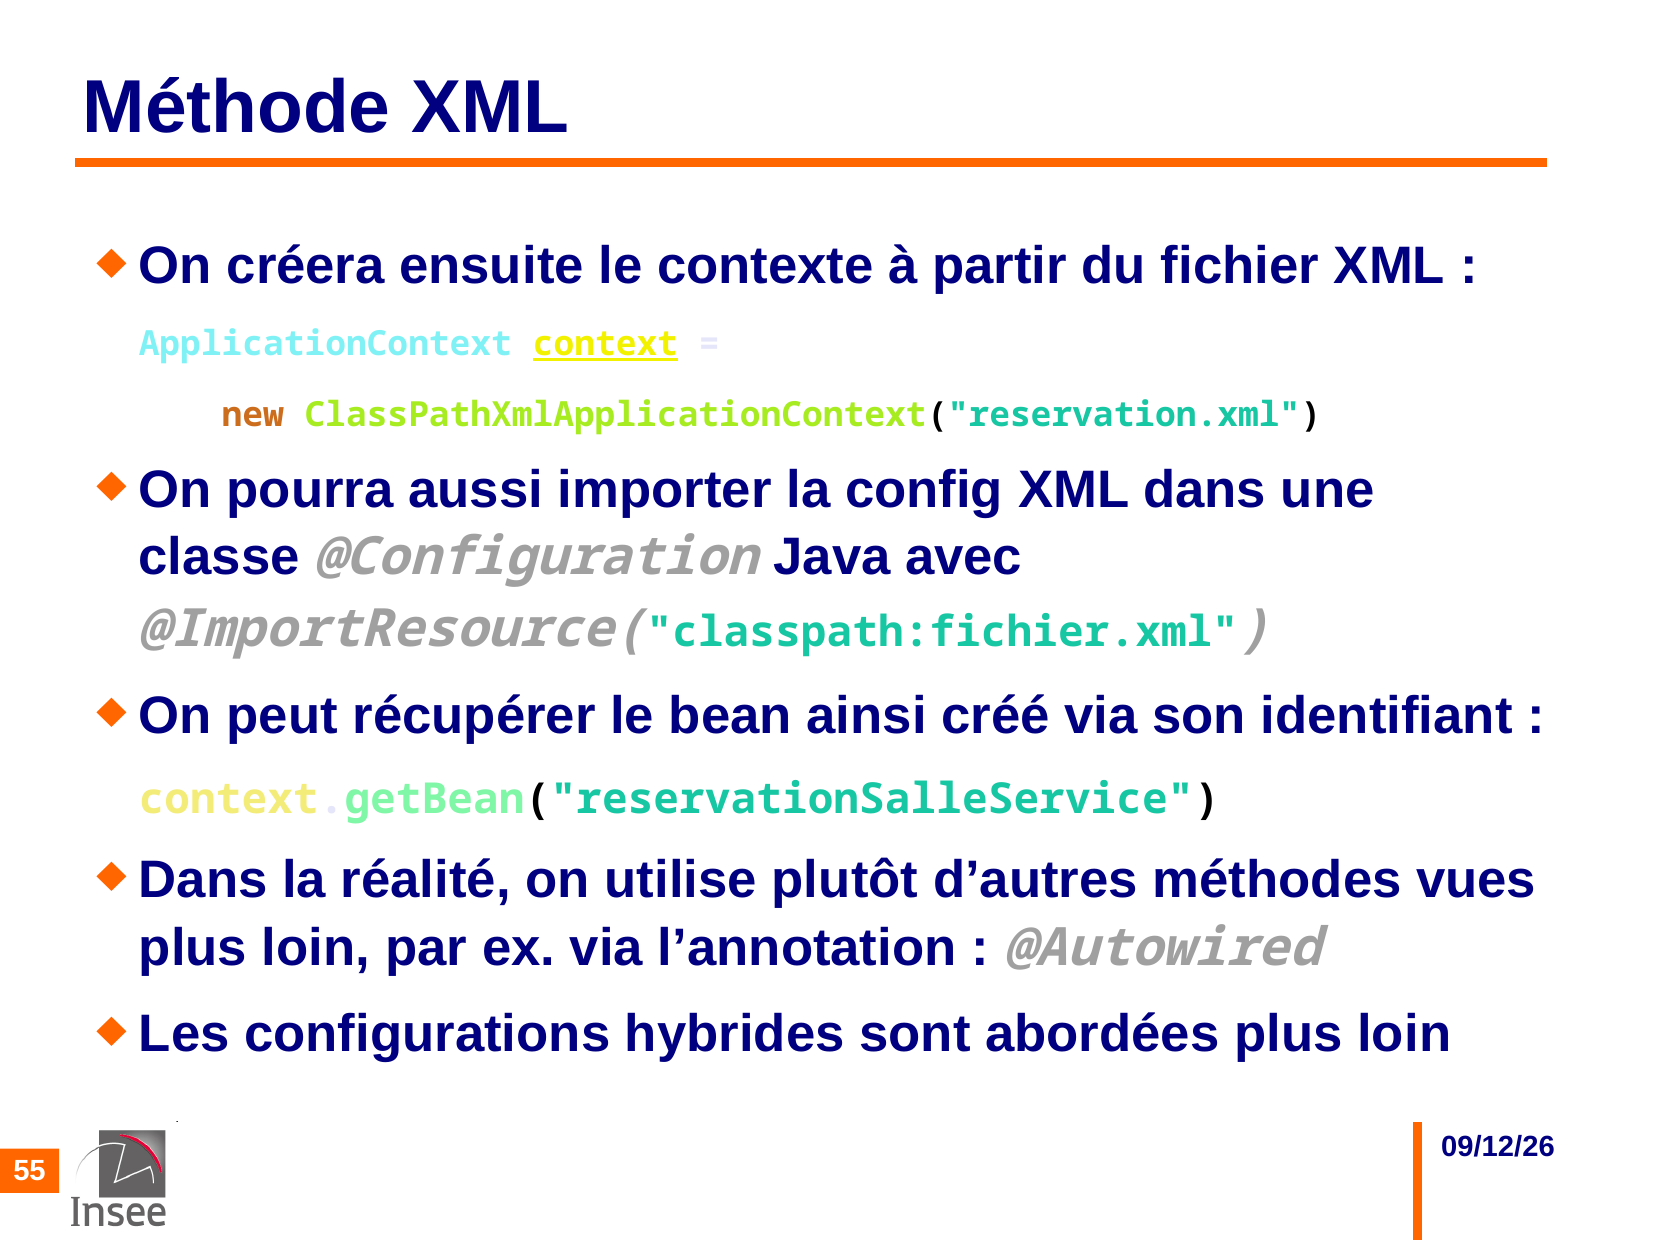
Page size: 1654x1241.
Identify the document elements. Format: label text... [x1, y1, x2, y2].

list On créera ensuite le contexte à partir du fichier XML : ApplicationContext context = new ClassPathXmlApplicationContext("reservation.xml") On pourra aussi importer la config XML dans une classe @Configuration Java avec @ImportResource("classpath:fichier.xml") On peut récupérer le bean ainsi créé via son identifiant : context.getBean("reservationSalleService") Dans la réalité, on utilise plutôt d’autres méthodes vues plus loin, par ex. via l’annotation : @Autowired Les configurations hybrides sont abordées plus loin [82, 236, 1548, 1087]
title Méthode XML [82, 49, 1619, 163]
picture [62, 1121, 178, 1241]
